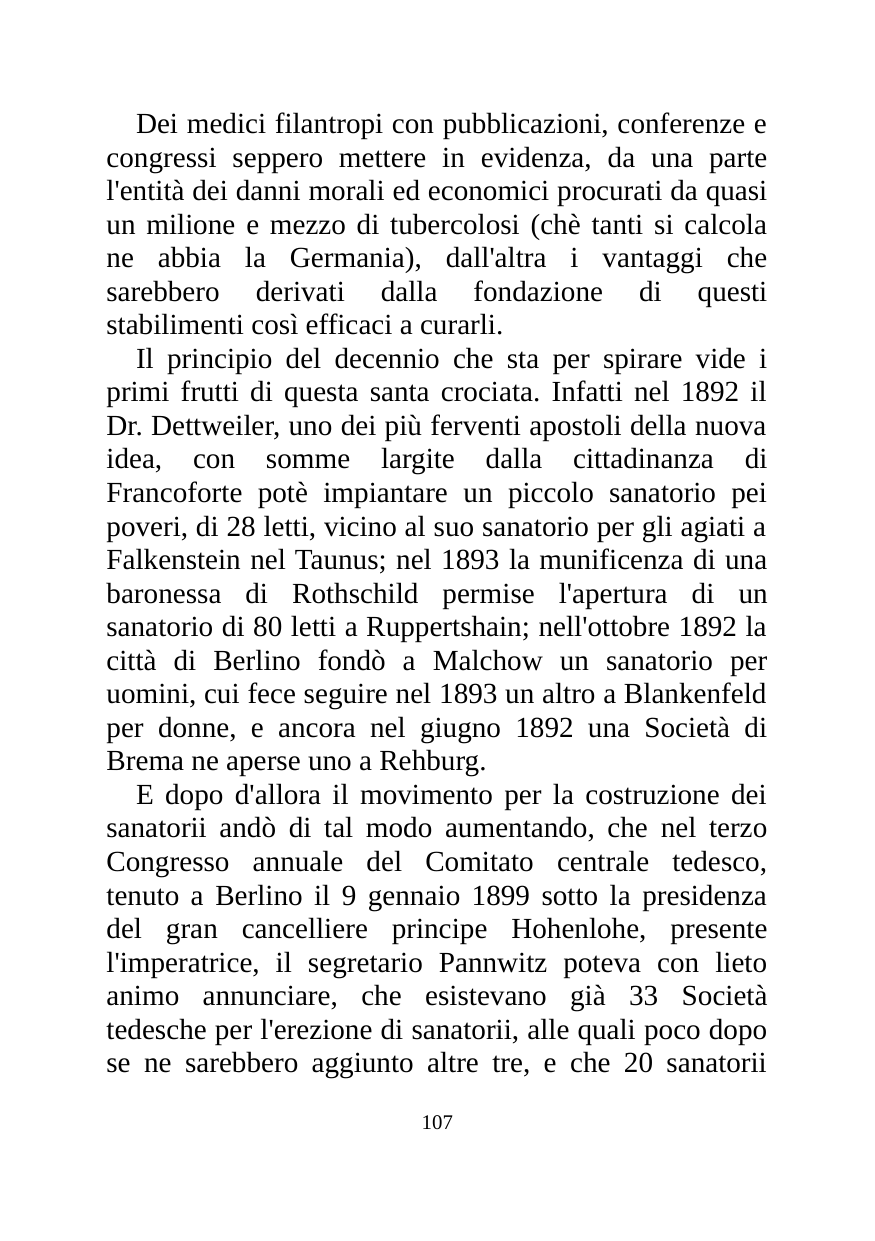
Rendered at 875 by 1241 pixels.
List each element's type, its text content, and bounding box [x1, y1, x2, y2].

text Il principio del decennio che sta per spirare vide i primi frutti di questa santa crociata. Infatti nel 1892 il Dr. Dettweiler, uno dei più ferventi apostoli della nuova idea, con somme largite dalla cittadinanza di Francoforte potè impiantare un piccolo sanatorio pei poveri, di 28 letti, vicino al suo sanatorio per gli agiati a Falkenstein nel Taunus; nel 1893 la munificenza di una baronessa di Rothschild permise l'apertura di un sanatorio di 80 letti a Ruppertshain; nell'ottobre 1892 la città di Berlino fondò a Malchow un sanatorio per uomini, cui fece seguire nel 1893 un altro a Blankenfeld per donne, e ancora nel giugno 1892 una Società di Brema ne aperse uno a Rehburg. [106, 341, 768, 777]
text E dopo d'allora il movimento per la costruzione dei sanatorii andò di tal modo aumentando, che nel terzo Congresso annuale del Comitato centrale tedesco, tenuto a Berlino il 9 gennaio 1899 sotto la presidenza del gran cancelliere principe Hohenlohe, presente l'imperatrice, il segretario Pannwitz poteva con lieto animo annunciare, che esistevano già 33 Società tedesche per l'erezione di sanatorii, alle quali poco dopo se ne sarebbero aggiunto altre tre, e che 20 sanatorii [106, 777, 768, 1079]
text Dei medici filantropi con pubblicazioni, conferenze e congressi seppero mettere in evidenza, da una parte l'entità dei danni morali ed economici procurati da quasi un milione e mezzo di tubercolosi (chè tanti si calcola ne abbia la Germania), dall'altra i vantaggi che sarebbero derivati dalla fondazione di questi stabilimenti così efficaci a curarli. [106, 106, 768, 341]
